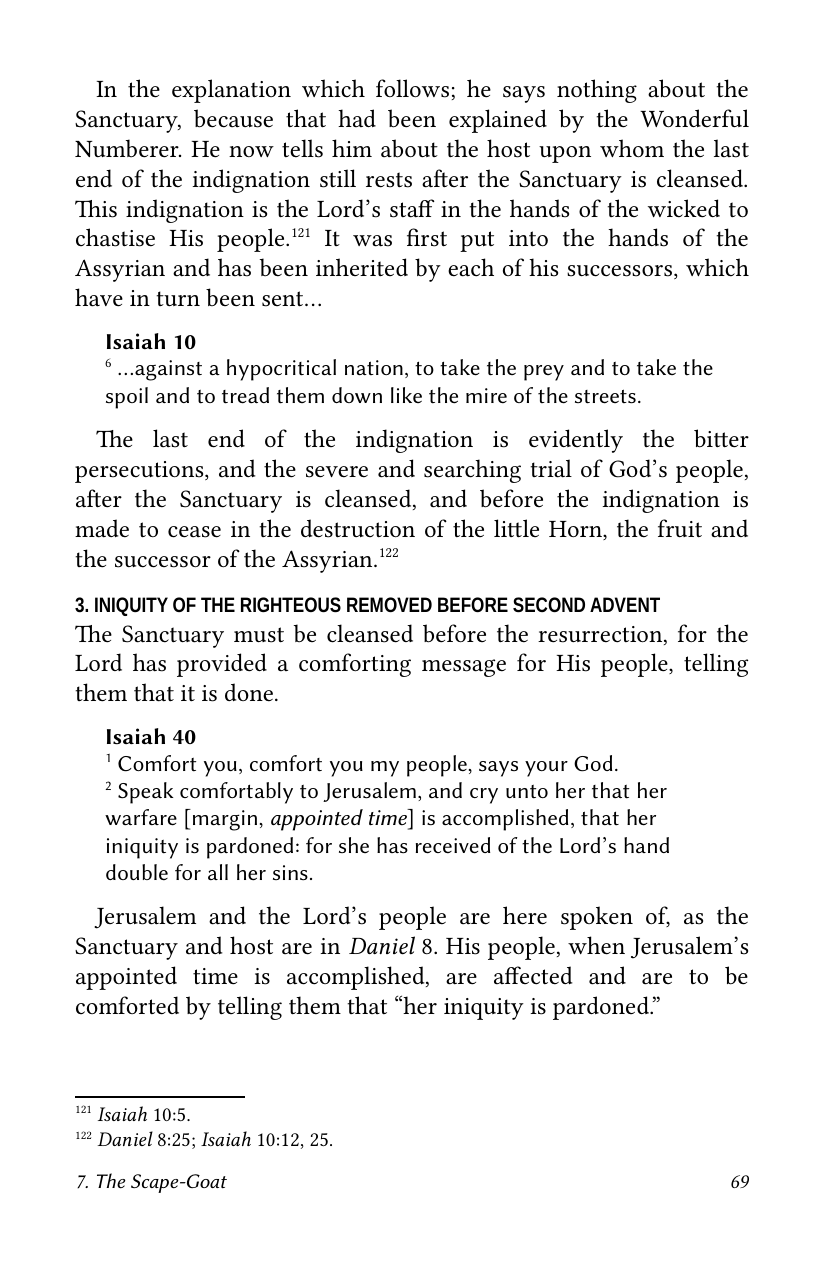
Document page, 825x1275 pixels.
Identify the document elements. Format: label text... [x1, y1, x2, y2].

text Daniel 8:25; Isaiah 10:12, 25. [75, 1128, 750, 1152]
text Isaiah 10 [105, 329, 750, 355]
text 2 Speak comfortably to Jerusalem, and cry unto her that her warfare [margin, appointed time] is accomplished, that her iniquity is pardoned: for she has received of the Lord’s hand double for all her sins. [105, 778, 720, 886]
text 6 ...against a hypocritical nation, to take the prey and to take the spoil and to tread them down like the mire of the streets. [105, 355, 720, 409]
text 1 Comfort you, comfort you my people, says your God. [105, 750, 720, 777]
subtitle 3. Iniquity of the Righteous Removed Before Second Advent [75, 593, 750, 617]
text Isaiah 40 [105, 724, 750, 750]
text Isaiah 10:5. [75, 1103, 750, 1127]
text Jerusalem and the Lord’s people are here spoken of, as the Sanctuary and host are in Daniel 8. His people, when Jerusalem’s appointed time is accomplished, are affected and are to be comforted by telling them that “her iniquity is pardoned.” [75, 902, 750, 1021]
text In the explanation which follows; he says nothing about the Sanctuary, because that had been explained by the Wonderful Numberer. He now tells him about the host upon whom the last end of the indignation still rests after the Sanctuary is cleansed. This indignation is the Lord’s staff in the hands of the wicked to chastise His people. It was first put into the hands of the Assyrian and has been inherited by each of his successors, which have in turn been sent… [75, 75, 750, 313]
text The Sanctuary must be cleansed before the resurrection, for the Lord has provided a comforting message for His people, telling them that it is done. [75, 619, 750, 708]
text The last end of the indignation is evidently the bitter persecutions, and the severe and searching trial of God’s people, after the Sanctuary is cleansed, and before the indignation is made to cease in the destruction of the little Horn, the fruit and the successor of the Assyrian. [75, 425, 750, 573]
